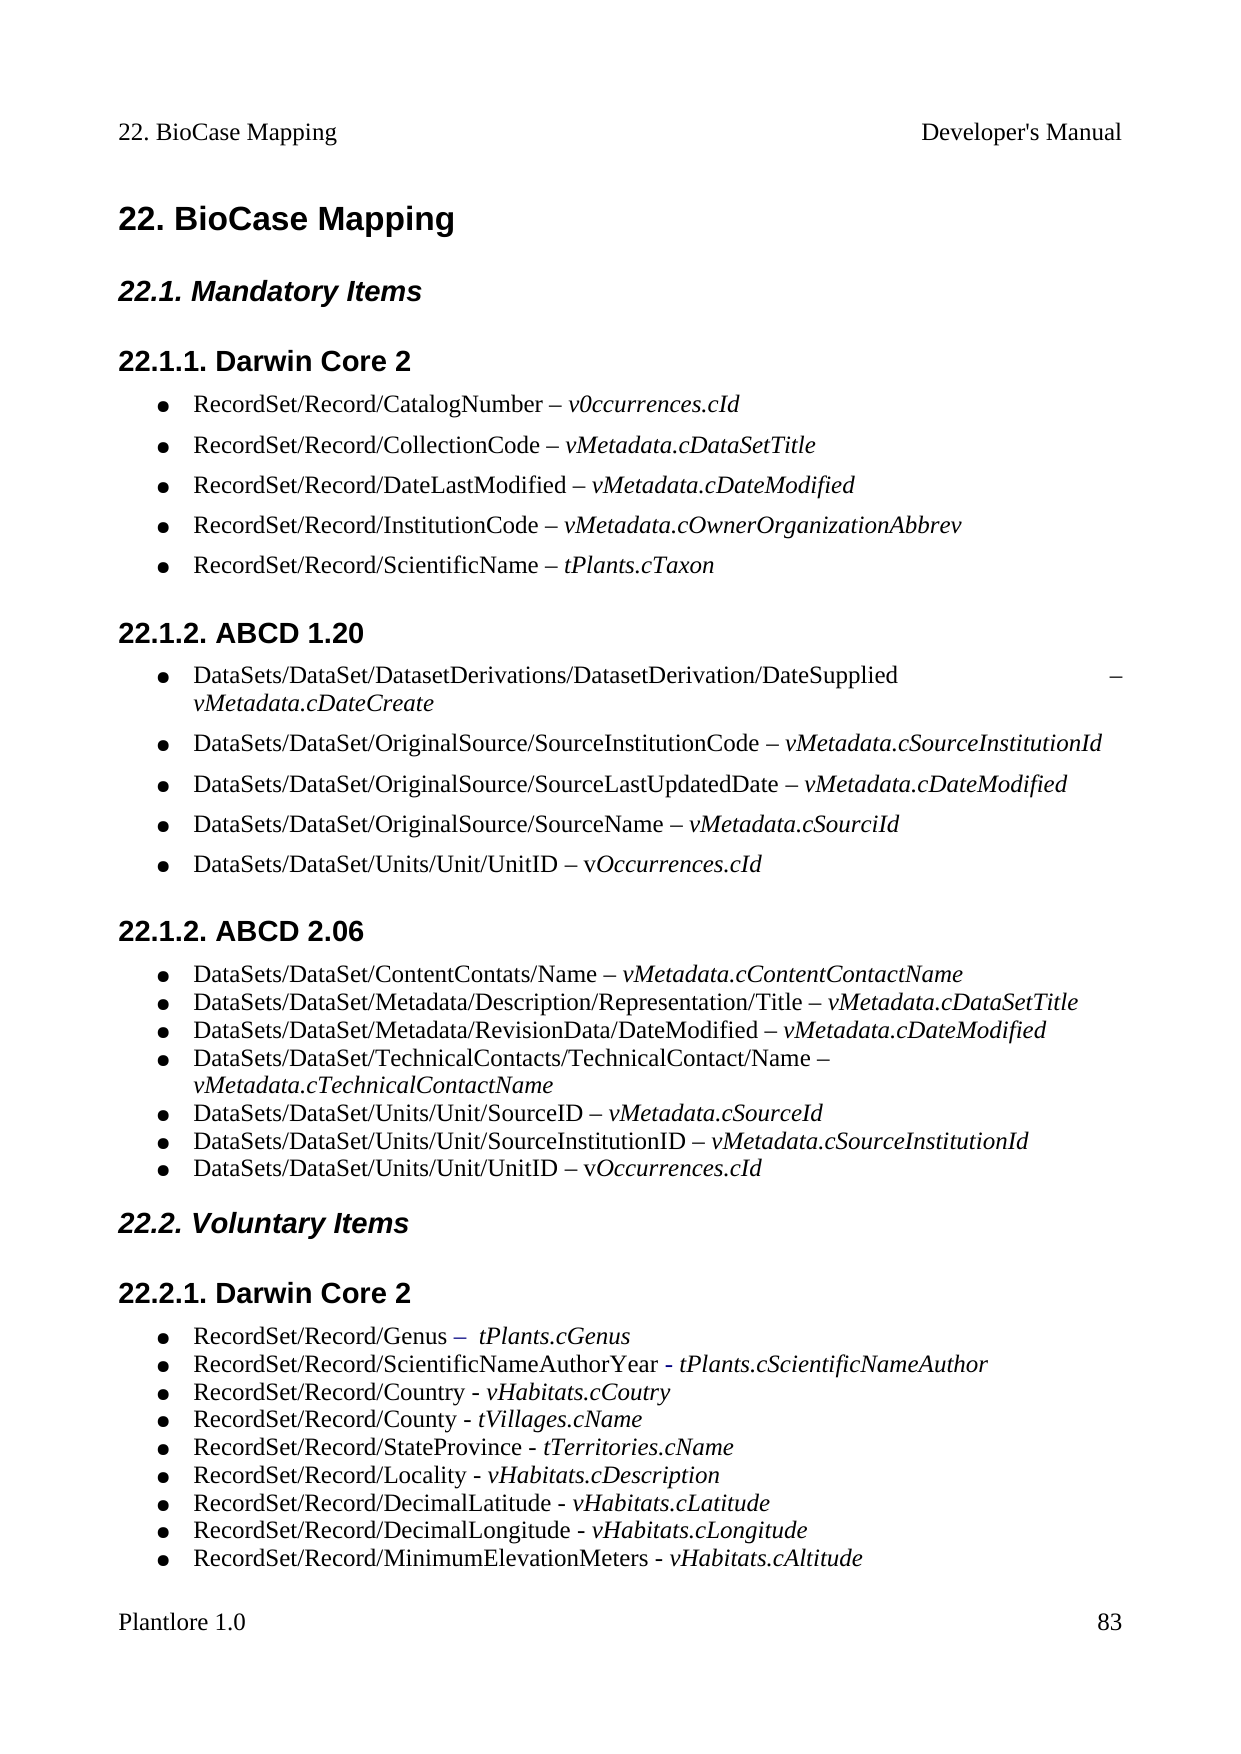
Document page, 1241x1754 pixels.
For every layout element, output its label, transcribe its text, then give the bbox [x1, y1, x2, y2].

subtitle 22.1.2. ABCD 1.20 [118, 617, 1122, 649]
list RecordSet/Record/CollectionCode – vMetadata.cDataSetTitle [156, 431, 1122, 458]
list RecordSet/Record/County - tVillages.cName [156, 1406, 1122, 1433]
list RecordSet/Record/Country - vHabitats.cCoutry [156, 1378, 1122, 1406]
list DataSets/DataSet/Metadata/Description/Representation/Title – vMetadata.cDataSetTitle [156, 988, 1122, 1016]
subtitle 22.1.1. Darwin Core 2 [118, 345, 1122, 378]
list RecordSet/Record/CatalogNumber – v0ccurrences.cId [156, 391, 1122, 418]
list RecordSet/Record/InstitutionCode – vMetadata.cOwnerOrganizationAbbrev [156, 511, 1122, 539]
list DataSets/DataSet/Units/Unit/UnitID – vOccurrences.cId [156, 850, 1122, 878]
list DataSets/DataSet/OriginalSource/SourceName – vMetadata.cSourciId [156, 810, 1122, 838]
subtitle 22.1.2. ABCD 2.06 [118, 915, 1122, 948]
list RecordSet/Record/ScientificNameAuthorYear - tPlants.cScientificNameAuthor [156, 1350, 1122, 1378]
list RecordSet/Record/MinimumElevationMeters - vHabitats.cAltitude [156, 1544, 1122, 1572]
list RecordSet/Record/ScientificName – tPlants.cTaxon [156, 551, 1122, 579]
list DataSets/DataSet/Metadata/RevisionData/DateModified – vMetadata.cDateModified [156, 1016, 1122, 1044]
subtitle 22.2.1. Darwin Core 2 [118, 1277, 1122, 1310]
subtitle 22. BioCase Mapping [118, 200, 1122, 238]
list DataSets/DataSet/TechnicalContacts/TechnicalContact/Name – vMetadata.cTechnicalContactName [156, 1044, 1122, 1099]
list DataSets/DataSet/Units/Unit/SourceID – vMetadata.cSourceId [156, 1099, 1122, 1127]
list RecordSet/Record/Genus – tPlants.cGenus [156, 1322, 1122, 1350]
list RecordSet/Record/Locality - vHabitats.cDescription [156, 1461, 1122, 1489]
list DataSets/DataSet/DatasetDerivations/DatasetDerivation/DateSupplied – vMetadata.cDateCreate [156, 662, 1122, 717]
list RecordSet/Record/StateProvince - tTerritories.cName [156, 1433, 1122, 1461]
list RecordSet/Record/DecimalLongitude - vHabitats.cLongitude [156, 1516, 1122, 1544]
list DataSets/DataSet/Units/Unit/UnitID – vOccurrences.cId [156, 1154, 1122, 1182]
subtitle 22.1. Mandatory Items [118, 275, 1122, 308]
subtitle 22.2. Voluntary Items [118, 1207, 1122, 1240]
list DataSets/DataSet/OriginalSource/SourceInstitutionCode – vMetadata.cSourceInstitutionId [156, 729, 1122, 757]
list RecordSet/Record/DateLastModified – vMetadata.cDateModified [156, 471, 1122, 499]
list DataSets/DataSet/OriginalSource/SourceLastUpdatedDate – vMetadata.cDateModified [156, 770, 1122, 797]
list RecordSet/Record/DecimalLatitude - vHabitats.cLatitude [156, 1489, 1122, 1516]
list DataSets/DataSet/ContentContats/Name – vMetadata.cContentContactName [156, 961, 1122, 988]
list DataSets/DataSet/Units/Unit/SourceInstitutionID – vMetadata.cSourceInstitutionId [156, 1127, 1122, 1154]
